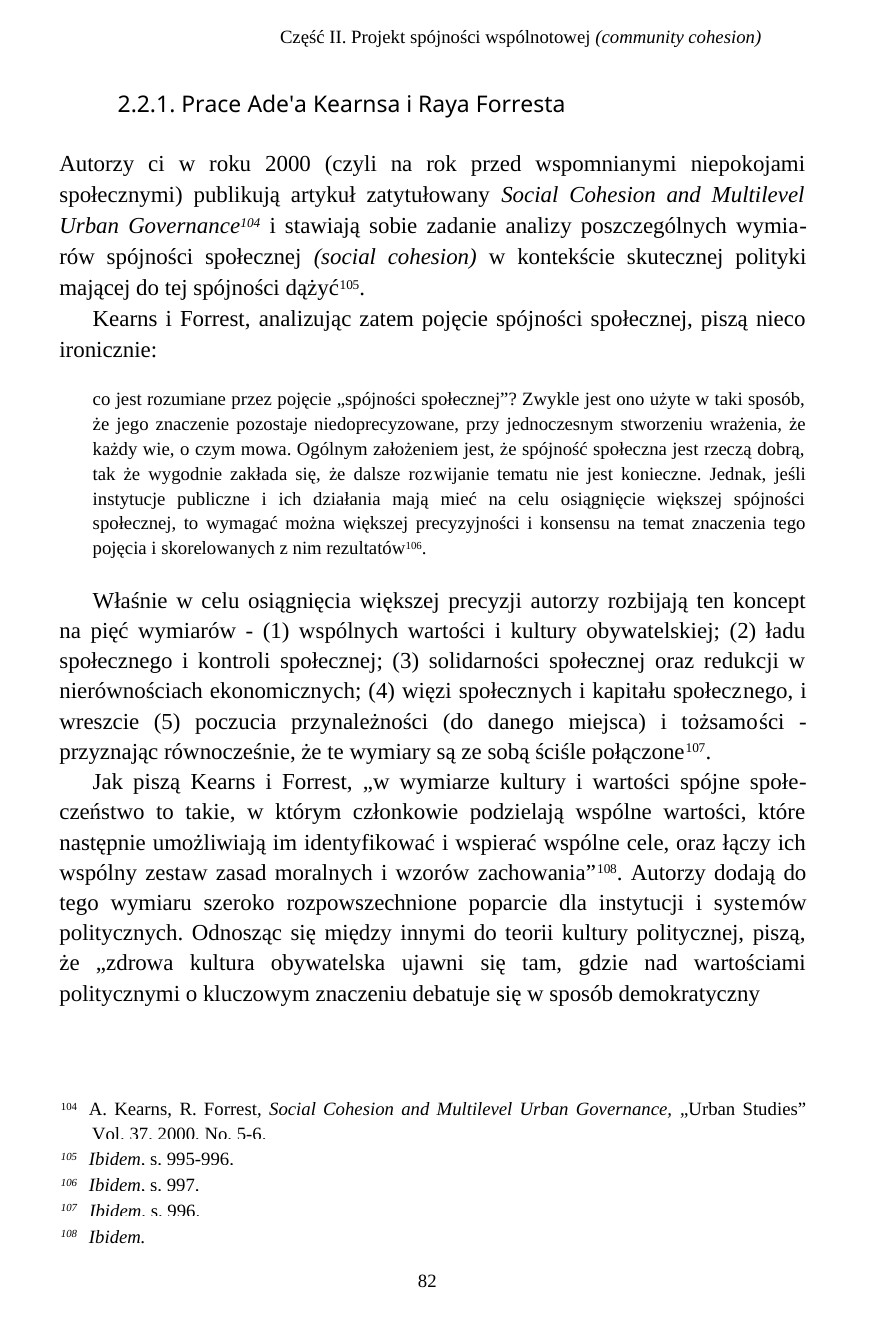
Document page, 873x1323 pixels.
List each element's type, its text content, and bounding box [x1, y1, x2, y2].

text Jak piszą Kearns i Forrest, „w wymiarze kultury i wartości spójne społe­czeństwo to takie, w którym członkowie podzielają wspólne wartości, które następnie umożliwiają im identyfikować i wspierać wspólne cele, oraz łączy ich wspólny zestaw zasad moralnych i wzorów zachowania”108. Autorzy dodają do tego wymiaru szeroko rozpowszechnione poparcie dla instytucji i syste­mów politycznych. Odnosząc się między innymi do teorii kultury politycznej, piszą, że „zdrowa kultura obywatelska ujawni się tam, gdzie nad wartościami politycznymi o kluczowym znaczeniu debatuje się w sposób demokratyczny [59, 768, 807, 1006]
text 107 Ibidem, s. 996. [61, 1200, 806, 1216]
text 104 A. Kearns, R. Forrest, Social Cohesion and Multilevel Urban Governance, „Urban Stu­dies” Vol. 37, 2000, No. 5-6. [61, 1098, 806, 1139]
text 108 Ibidem. [61, 1226, 806, 1247]
text 106 Ibidem, s. 997. [61, 1174, 806, 1190]
text 105 Ibidem, s. 995-996. [61, 1148, 806, 1164]
text Autorzy ci w roku 2000 (czyli na rok przed wspomnianymi niepokojami społecznymi) publikują artykuł zatytułowany Social Cohesion and Multilevel Urban Governance104 i stawiają sobie zadanie analizy poszczególnych wymia­rów spójności społecznej (social cohesion) w kontekście skutecznej polityki mającej do tej spójności dążyć105. [59, 150, 807, 301]
text Kearns i Forrest, analizując zatem pojęcie spójności społecznej, piszą nieco ironicznie: [59, 305, 807, 363]
text 82 [418, 1270, 443, 1292]
text Właśnie w celu osiągnięcia większej precyzji autorzy rozbijają ten koncept na pięć wymiarów - (1) wspólnych wartości i kultury obywatelskiej; (2) ładu społecznego i kontroli społecznej; (3) solidarności społecznej oraz redukcji w nierównościach ekonomicznych; (4) więzi społecznych i kapitału społecz­nego, i wreszcie (5) poczucia przynależności (do danego miejsca) i tożsamo­ści - przyznając równocześnie, że te wymiary są ze sobą ściśle połączone107. [59, 587, 807, 764]
text 2.2.1. Prace Ade'a Kearnsa i Raya Forresta [59, 88, 807, 119]
text co jest rozumiane przez pojęcie „spójności społecznej”? Zwykle jest ono użyte w taki sposób, że jego znaczenie pozostaje niedoprecyzowane, przy jednoczesnym stworzeniu wrażenia, że każdy wie, o czym mowa. Ogólnym założeniem jest, że spójność społeczna jest rzeczą dobrą, tak że wygodnie zakłada się, że dalsze roz­wijanie tematu nie jest konieczne. Jednak, jeśli instytucje publiczne i ich działania mają mieć na celu osiągnięcie większej spójności społecznej, to wymagać można większej precyzyjności i konsensu na temat znaczenia tego pojęcia i skorelowa­nych z nim rezultatów106. [92, 388, 807, 559]
text Część II. Projekt spójności wspólnotowej (community cohesion) [280, 26, 821, 48]
